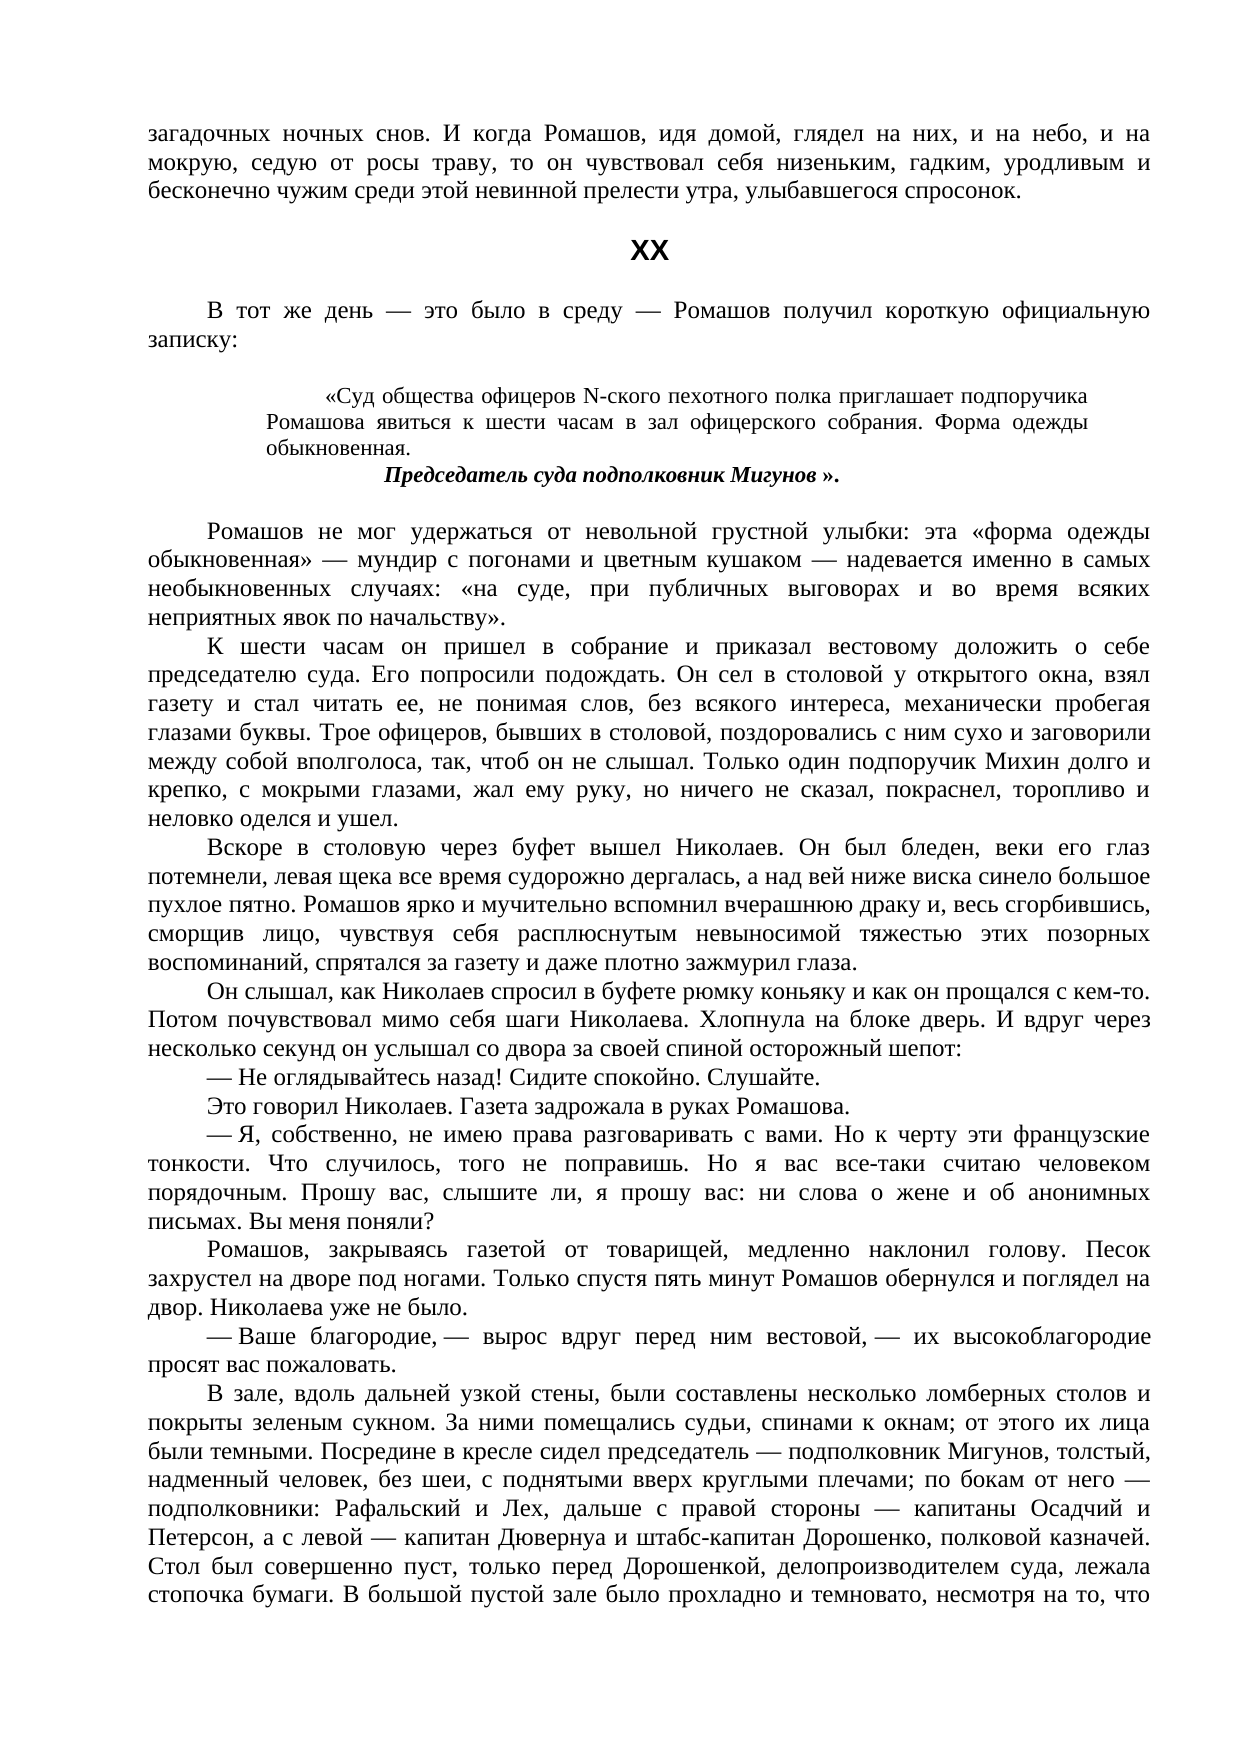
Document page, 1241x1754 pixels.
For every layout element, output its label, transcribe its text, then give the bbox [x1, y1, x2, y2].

text Это говорил Николаев. Газета задрожала в руках Ромашова. [148, 1091, 1152, 1119]
text — Ваше благородие, — вырос вдруг перед ним вестовой, — их высокоблагородие просят вас пожаловать. [148, 1321, 1152, 1378]
text Председатель суда подполковник Мигунов ». [325, 461, 1089, 487]
text В тот же день — это было в среду — Ромашов получил короткую официальную записку: [148, 295, 1152, 353]
text — Я, собственно, не имею права разговаривать с вами. Но к черту эти французские тонкости. Что случилось, того не поправишь. Но я вас все-таки считаю человеком порядочным. Прошу вас, слышите ли, я прошу вас: ни слова о жене и об анонимных письмах. Вы меня поняли? [148, 1119, 1152, 1234]
text В зале, вдоль дальней узкой стены, были составлены несколько ломберных столов и покрыты зеленым сукном. За ними помещались судьи, спинами к окнам; от этого их лица были темными. Посредине в кресле сидел председатель — подполковник Мигунов, толстый, надменный человек, без шеи, с поднятыми вверх круглыми плечами; по бокам от него — подполковники: Рафальский и Лех, дальше с правой стороны — капитаны Осадчий и Петерсон, а с левой — капитан Дювернуа и штабс-капитан Дорошенко, полковой казначей. Стол был совершенно пуст, только перед Дорошенкой, делопроизводителем суда, лежала стопочка бумаги. В большой пустой зале было прохладно и темновато, несмотря на то, что [148, 1378, 1152, 1608]
text загадочных ночных снов. И когда Ромашов, идя домой, глядел на них, и на небо, и на мокрую, седую от росы траву, то он чувствовал себя низеньким, гадким, уродливым и бесконечно чужим среди этой невинной прелести утра, улыбавшегося спросонок. [148, 118, 1152, 204]
text Ромашов, закрываясь газетой от товарищей, медленно наклонил голову. Песок захрустел на дворе под ногами. Только спустя пять минут Ромашов обернулся и поглядел на двор. Николаева уже не было. [148, 1234, 1152, 1321]
subtitle XX [148, 233, 1152, 267]
text «Суд общества офицеров N-ского пехотного полка приглашает подпоручика Ромашова явиться к шести часам в зал офицерского собрания. Форма одежды обыкновенная. [266, 382, 1089, 461]
text Вскоре в столовую через буфет вышел Николаев. Он был бледен, веки его глаз потемнели, левая щека все время судорожно дергалась, а над вей ниже виска синело большое пухлое пятно. Ромашов ярко и мучительно вспомнил вчерашнюю драку и, весь сгорбившись, сморщив лицо, чувствуя себя расплюснутым невыносимой тяжестью этих позорных воспоминаний, спрятался за газету и даже плотно зажмурил глаза. [148, 832, 1152, 976]
text Ромашов не мог удержаться от невольной грустной улыбки: эта «форма одежды обыкновенная» — мундир с погонами и цветным кушаком — надевается именно в самых необыкновенных случаях: «на суде, при публичных выговорах и во время всяких неприятных явок по начальству». [148, 516, 1152, 631]
text К шести часам он пришел в собрание и приказал вестовому доложить о себе председателю суда. Его попросили подождать. Он сел в столовой у открытого окна, взял газету и стал читать ее, не понимая слов, без всякого интереса, механически пробегая глазами буквы. Трое офицеров, бывших в столовой, поздоровались с ним сухо и заговорили между собой вполголоса, так, чтоб он не слышал. Только один подпоручик Михин долго и крепко, с мокрыми глазами, жал ему руку, но ничего не сказал, покраснел, торопливо и неловко оделся и ушел. [148, 631, 1152, 832]
text — Не оглядывайтесь назад! Сидите спокойно. Слушайте. [148, 1062, 1152, 1091]
text Он слышал, как Николаев спросил в буфете рюмку коньяку и как он прощался с кем-то. Потом почувствовал мимо себя шаги Николаева. Хлопнула на блоке дверь. И вдруг через несколько секунд он услышал со двора за своей спиной осторожный шепот: [148, 976, 1152, 1062]
